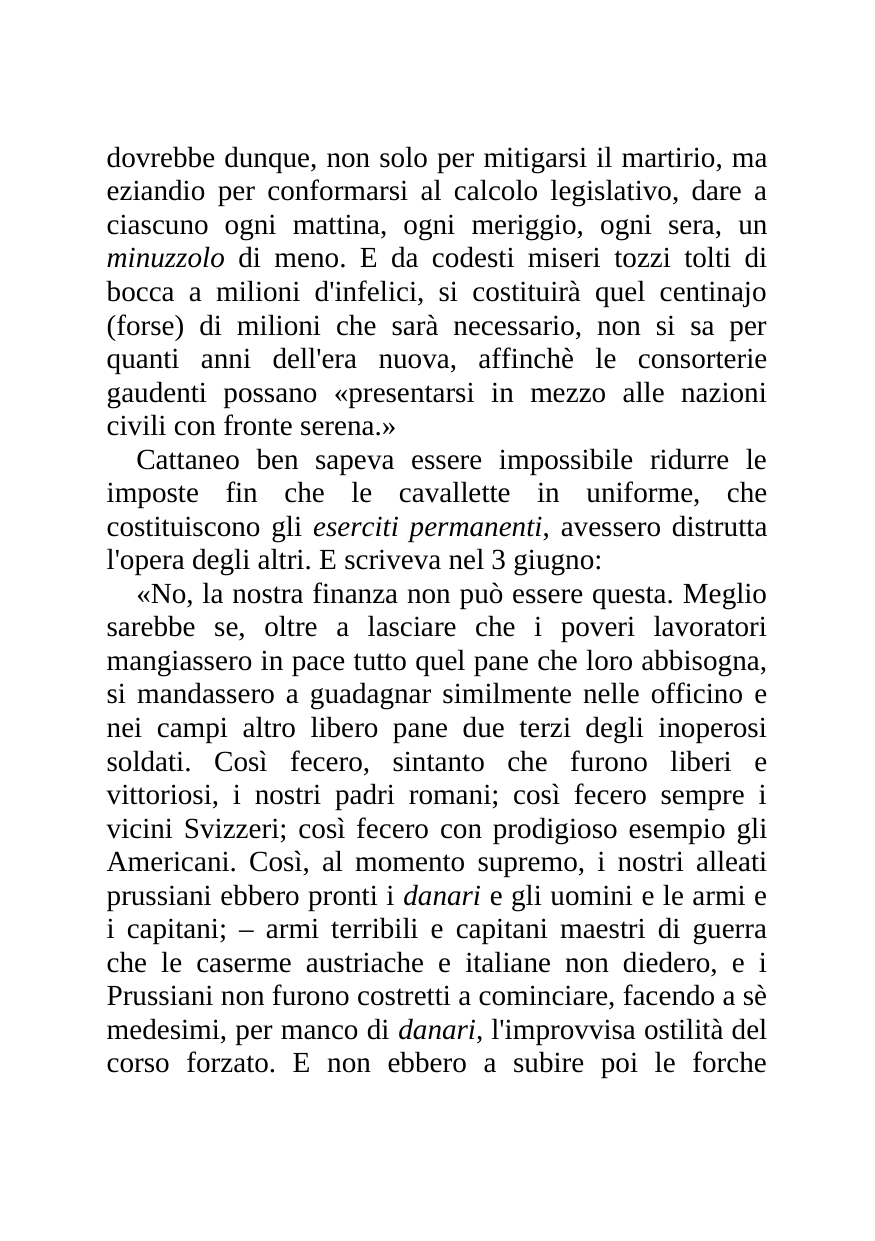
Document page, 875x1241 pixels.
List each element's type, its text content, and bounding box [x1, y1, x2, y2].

text Cattaneo ben sapeva essere impossibile ridurre le imposte fin che le cavallette in uniforme, che costituiscono gli eserciti permanenti, avessero distrutta l'opera degli altri. E scriveva nel 3 giugno: [106, 442, 768, 576]
text dovrebbe dunque, non solo per mitigarsi il martirio, ma eziandio per conformarsi al calcolo legislativo, dare a ciascuno ogni mattina, ogni meriggio, ogni sera, un minuzzolo di meno. E da codesti miseri tozzi tolti di bocca a milioni d'infelici, si costituirà quel centinajo (forse) di milioni che sarà necessario, non si sa per quanti anni dell'era nuova, affinchè le consorterie gaudenti possano «presentarsi in mezzo alle nazioni civili con fronte serena.» [106, 140, 768, 442]
text «No, la nostra finanza non può essere questa. Meglio sarebbe se, oltre a lasciare che i poveri lavoratori mangiassero in pace tutto quel pane che loro abbisogna, si mandassero a guadagnar similmente nelle officino e nei campi altro libero pane due terzi degli inoperosi soldati. Così fecero, sintanto che furono liberi e vittoriosi, i nostri padri romani; così fecero sempre i vicini Svizzeri; così fecero con prodigioso esempio gli Americani. Così, al momento supremo, i nostri alleati prussiani ebbero pronti i danari e gli uomini e le armi e i capitani; – armi terribili e capitani maestri di guerra che le caserme austriache e italiane non diedero, e i Prussiani non furono costretti a cominciare, facendo a sè medesimi, per manco di danari, l'improvvisa ostilità del corso forzato. E non ebbero a subire poi le forche [106, 576, 768, 1079]
